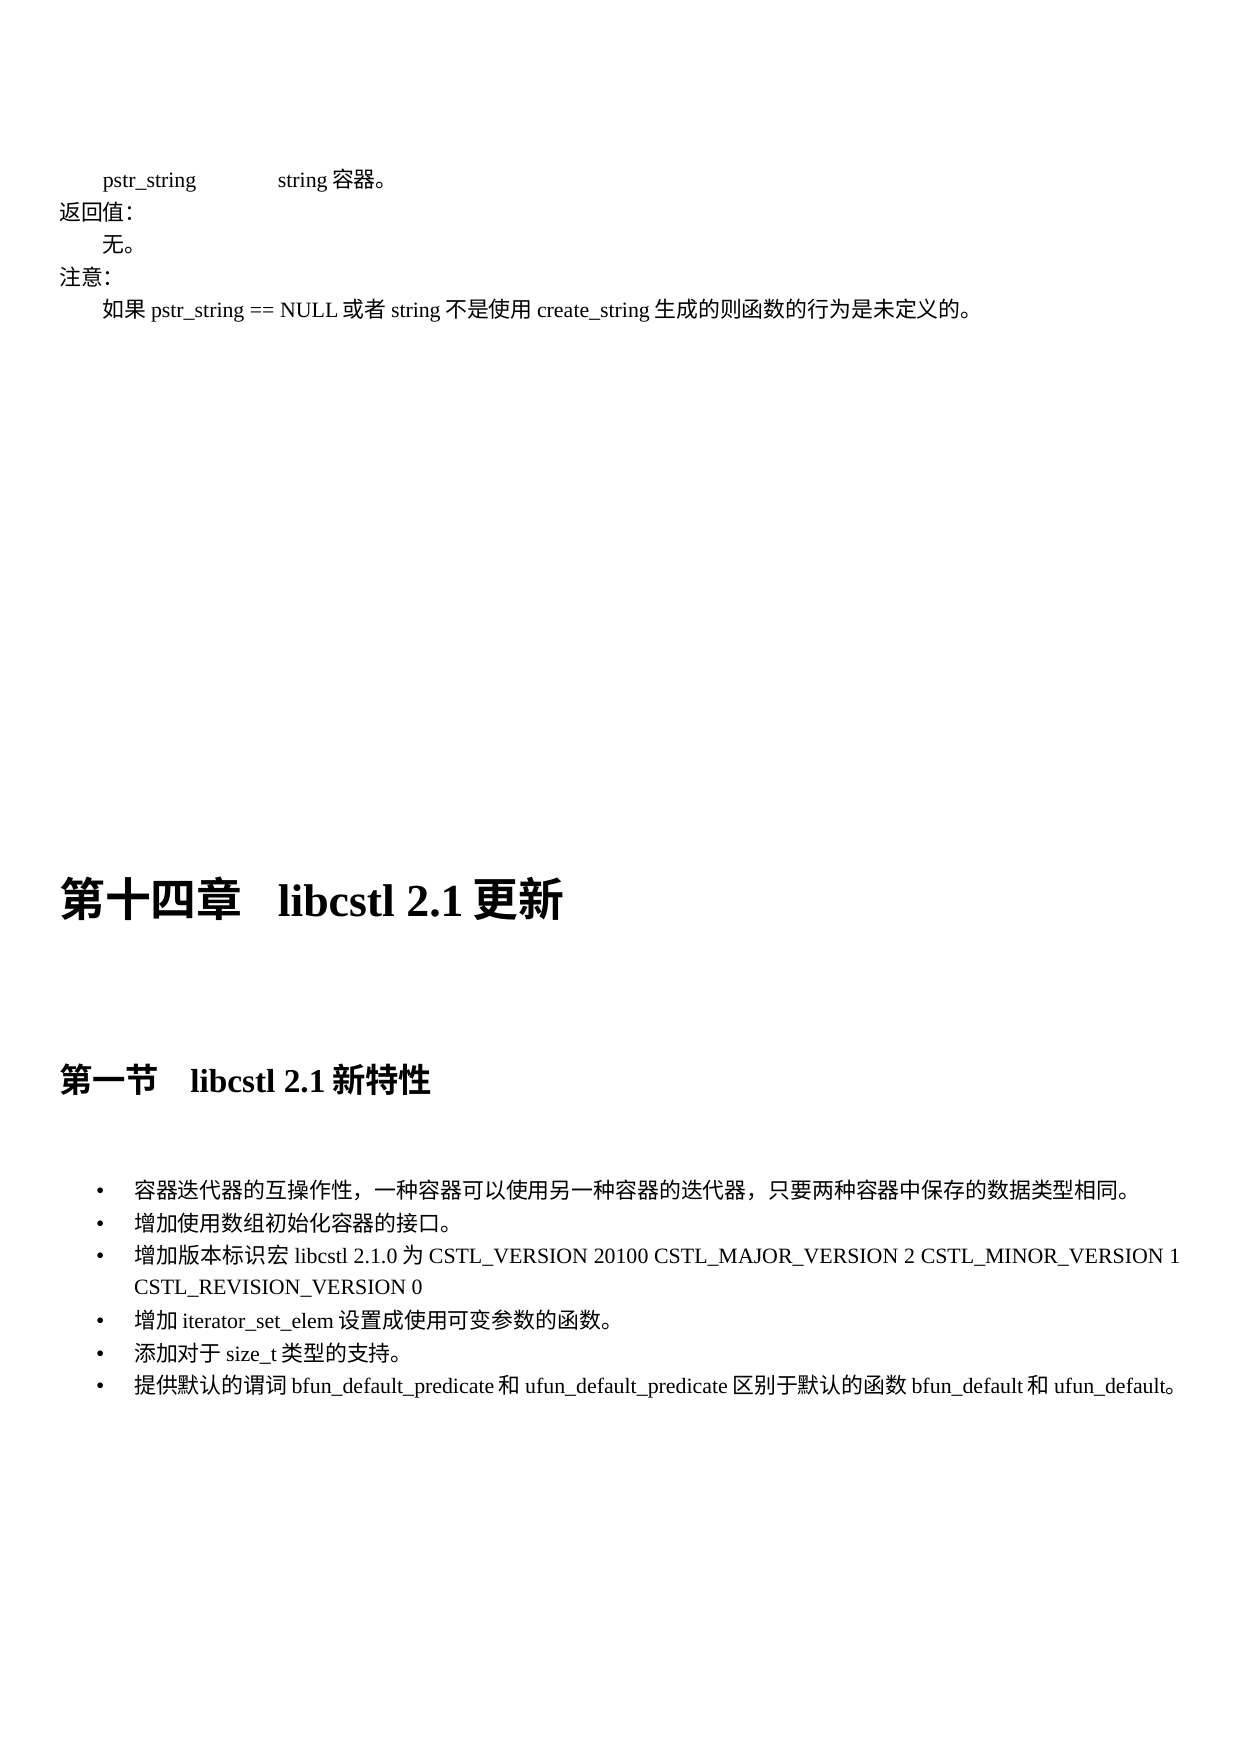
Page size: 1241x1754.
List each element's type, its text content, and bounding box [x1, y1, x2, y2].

list 容器迭代器的互操作性，一种容器可以使用另一种容器的迭代器，只要两种容器中保存的数据类型相同。 [96, 1173, 1181, 1205]
list 提供默认的谓词bfun_default_predicate和ufun_default_predicate区别于默认的函数bfun_default和ufun_default。 [96, 1368, 1181, 1400]
list 增加版本标识宏libcstl 2.1.0为CSTL_VERSION 20100 CSTL_MAJOR_VERSION 2 CSTL_MINOR_VERSION 1 CSTL_REVISION_VERSION 0 [96, 1238, 1181, 1303]
text pstr_string string容器。 [59, 162, 1181, 194]
list 添加对于size_t类型的支持。 [96, 1335, 1181, 1368]
text 如果pstr_string == NULL或者string不是使用create_string生成的则函数的行为是未定义的。 [59, 292, 1181, 324]
subtitle libcstl 2.1更新 [59, 847, 1181, 945]
subtitle libcstl 2.1新特性 [59, 1046, 1181, 1111]
list 增加iterator_set_elem设置成使用可变参数的函数。 [96, 1303, 1181, 1335]
text 无。 [59, 227, 1181, 259]
list 增加使用数组初始化容器的接口。 [96, 1205, 1181, 1238]
text 返回值： [59, 194, 1181, 227]
text 注意： [59, 259, 1181, 292]
